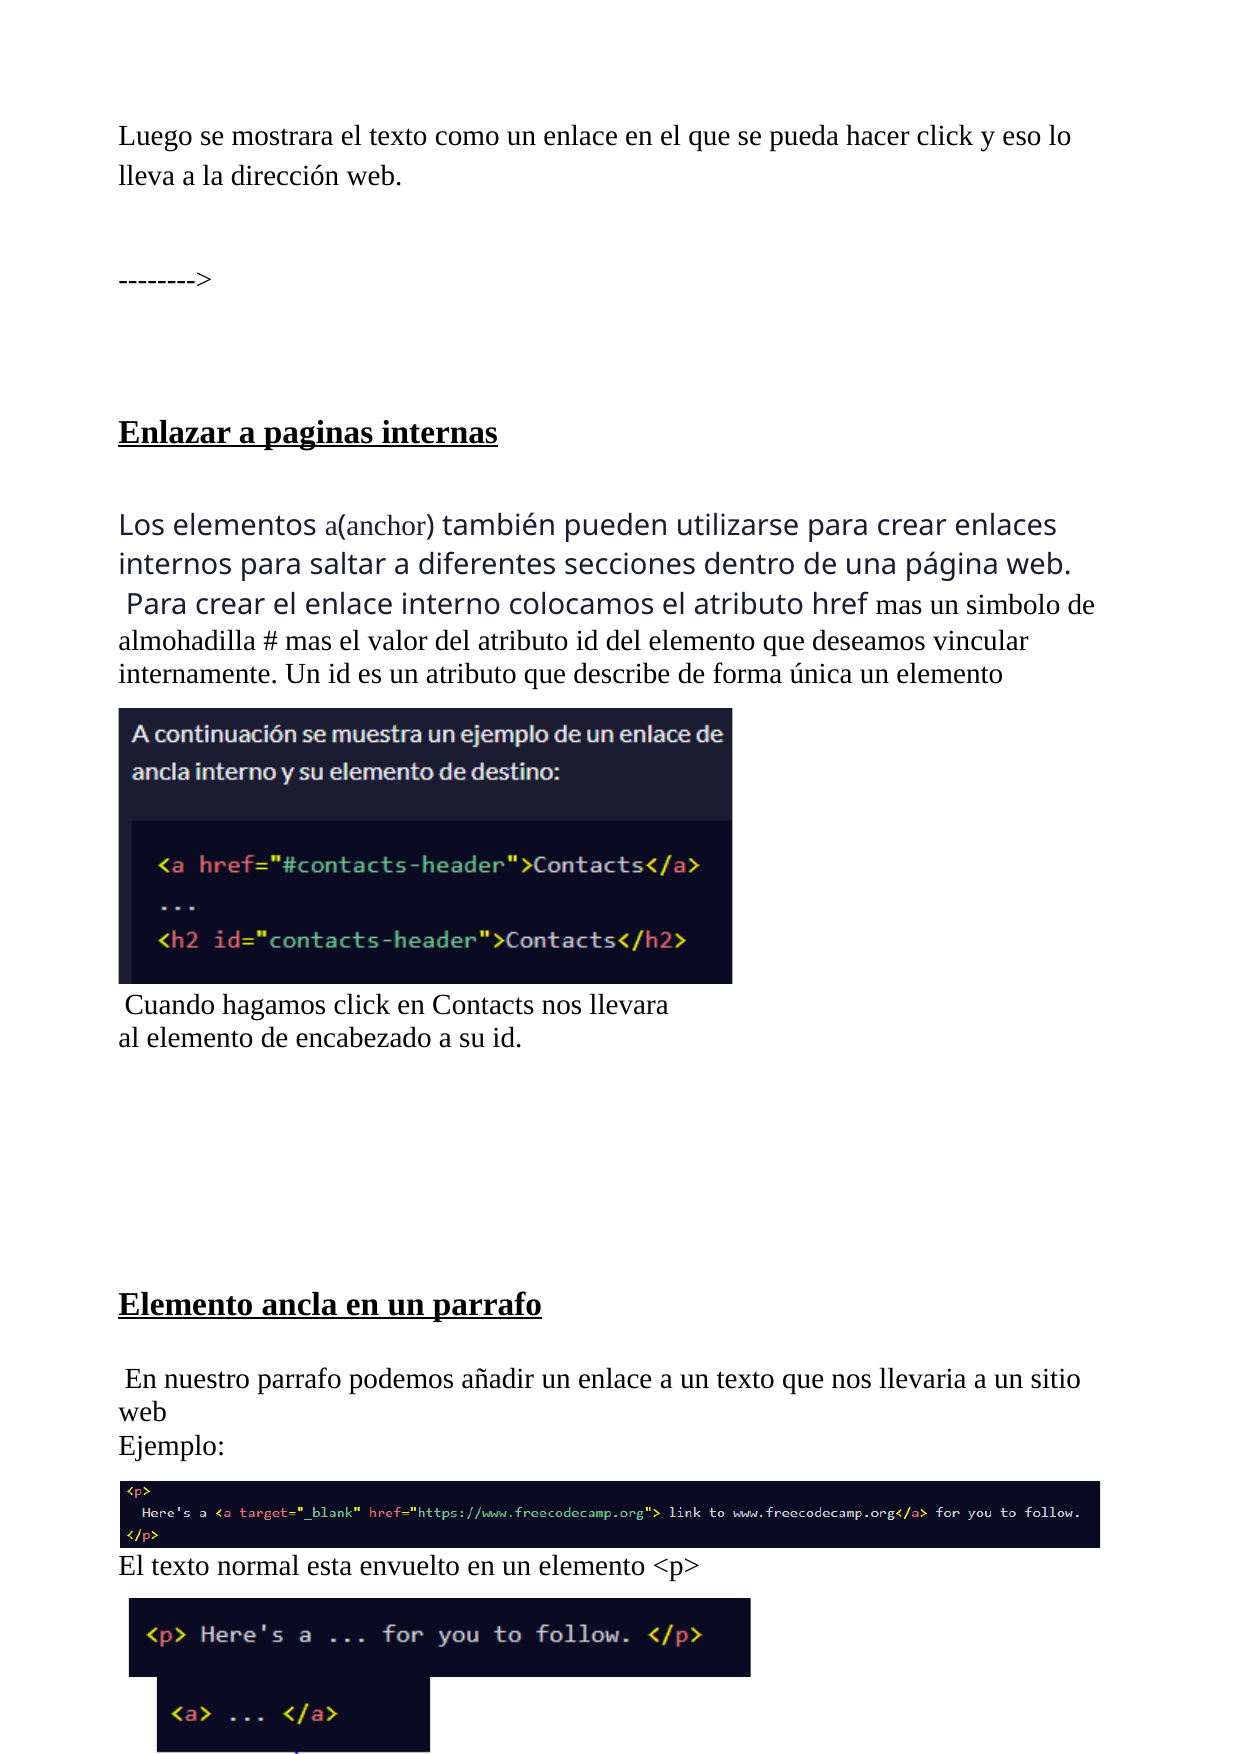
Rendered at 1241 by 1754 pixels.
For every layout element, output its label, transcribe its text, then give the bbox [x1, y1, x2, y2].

text El texto normal esta envuelto en un elemento <p> [118, 1490, 1122, 1581]
text Cuando hagamos click en Contacts nos llevara [118, 987, 1122, 1021]
text Los elementos a(anchor) también pueden utilizarse para crear enlaces internos para saltar a diferentes secciones dentro de una página web. [118, 504, 1122, 583]
text al elemento de encabezado a su id. [118, 1021, 1122, 1054]
text Luego se mostrara el texto como un enlace en el que se pueda hacer click y eso lo lleva a la dirección web. [118, 118, 1122, 192]
text Para crear el enlace interno colocamos el atributo href mas un simbolo de almohadilla # mas el valor del atributo id del elemento que deseamos vincular internamente. Un id es un atributo que describe de forma única un elemento [118, 583, 1122, 690]
text En nuestro parrafo podemos añadir un enlace a un texto que nos llevaria a un sitio web [118, 1361, 1122, 1428]
text Ejemplo: [118, 1428, 1122, 1461]
text Elemento ancla en un parrafo [118, 1284, 1122, 1322]
text Enlazar a paginas internas [118, 412, 1122, 450]
text --------> [118, 262, 1122, 296]
